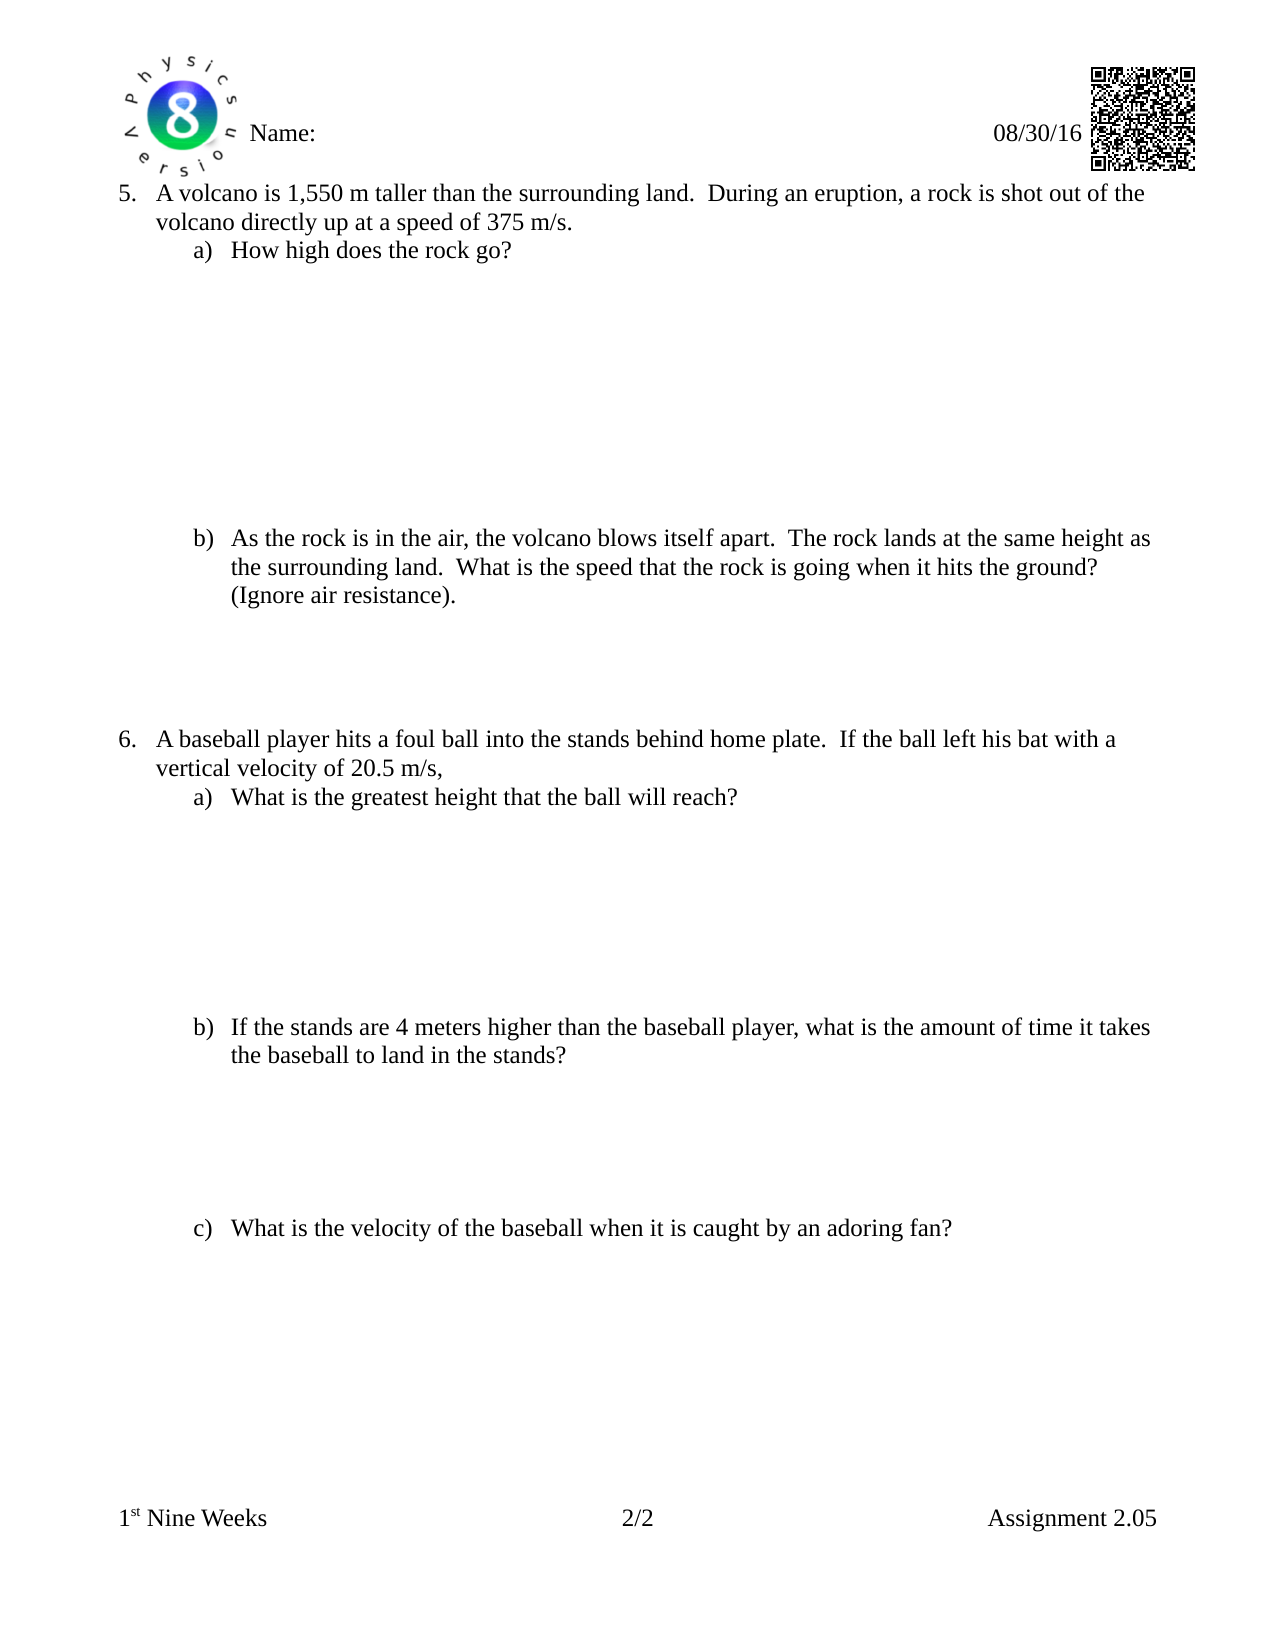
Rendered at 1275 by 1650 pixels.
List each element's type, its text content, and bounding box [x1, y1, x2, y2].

list A baseball player hits a foul ball into the stands behind home plate. If the ball left his bat with a vertical velocity of 20.5 m/s, [118, 724, 1157, 782]
list How high does the rock go? [193, 236, 1157, 264]
list What is the greatest height that the ball will reach? [193, 782, 1157, 811]
picture [124, 56, 237, 177]
list What is the velocity of the baseball when it is caught by an adoring fan? [193, 1213, 1157, 1242]
list If the stands are 4 meters higher than the baseball player, what is the amount of time it takes the baseball to land in the stands? [193, 1012, 1157, 1069]
list A volcano is 1,550 m taller than the surrounding land. During an eruption, a rock is shot out of the volcano directly up at a speed of 375 m/s. [118, 176, 1157, 236]
picture [1082, 58, 1203, 179]
list As the rock is in the air, the volcano blows itself apart. The rock lands at the same height as the surrounding land. What is the speed that the rock is going when it hits the ground? (Ignore air resistance). [193, 523, 1157, 609]
